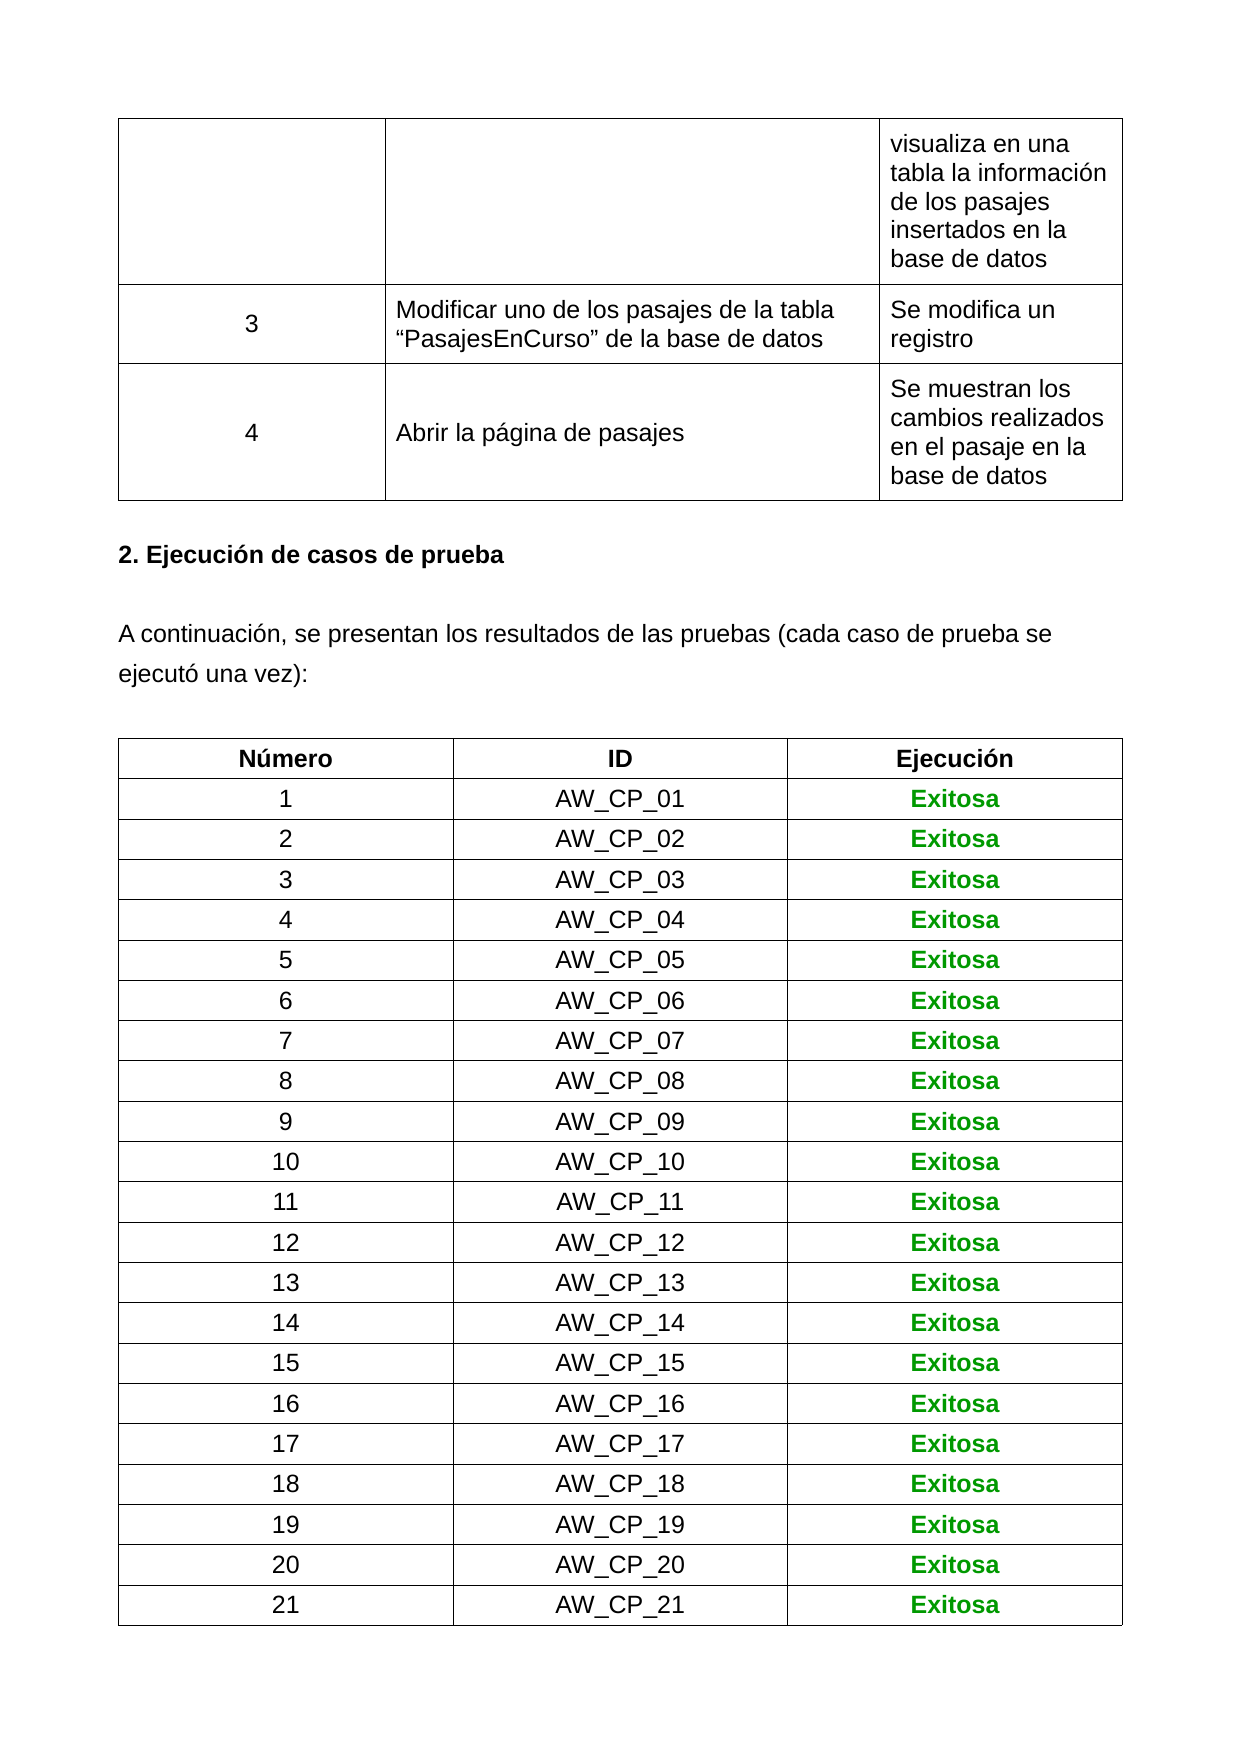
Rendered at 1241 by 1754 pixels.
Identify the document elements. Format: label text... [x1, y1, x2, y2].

table_cell Exitosa [788, 1263, 1122, 1302]
table_cell AW_CP_09 [454, 1102, 787, 1141]
table_cell 8 [119, 1061, 453, 1101]
table_header Ejecución [788, 739, 1122, 778]
table_cell AW_CP_10 [454, 1142, 787, 1181]
table_cell Exitosa [788, 1424, 1122, 1463]
table_cell AW_CP_06 [454, 981, 787, 1020]
table_cell 9 [119, 1102, 453, 1141]
table_cell AW_CP_11 [454, 1182, 787, 1222]
table_cell AW_CP_14 [454, 1303, 787, 1343]
table_cell AW_CP_19 [454, 1505, 787, 1544]
table_cell AW_CP_18 [454, 1465, 787, 1504]
table_cell 15 [119, 1344, 453, 1383]
table_cell Exitosa [788, 981, 1122, 1020]
table_cell 11 [119, 1182, 453, 1222]
table_cell AW_CP_02 [454, 820, 787, 859]
table_cell 19 [119, 1505, 453, 1544]
table_cell 4 [119, 900, 453, 939]
table_cell Exitosa [788, 820, 1122, 859]
text 2. Ejecución de casos de prueba [118, 540, 1122, 569]
table_cell Exitosa [788, 1303, 1122, 1343]
table_cell 13 [119, 1263, 453, 1302]
table_cell AW_CP_21 [454, 1586, 787, 1625]
table_cell Se muestran los cambios realizados en el pasaje en la base de datos [880, 364, 1122, 500]
table_cell Exitosa [788, 1021, 1122, 1060]
table_cell Exitosa [788, 1223, 1122, 1262]
table_cell Abrir la página de pasajes [386, 364, 879, 500]
table_cell AW_CP_13 [454, 1263, 787, 1302]
table_cell Modificar uno de los pasajes de la tabla “PasajesEnCurso” de la base de datos [386, 285, 879, 363]
table_cell AW_CP_05 [454, 941, 787, 980]
table_cell AW_CP_12 [454, 1223, 787, 1262]
table_cell 14 [119, 1303, 453, 1343]
table_cell 6 [119, 981, 453, 1020]
table_cell AW_CP_17 [454, 1424, 787, 1463]
table_cell 3 [119, 285, 385, 363]
table_cell Exitosa [788, 941, 1122, 980]
table_cell AW_CP_03 [454, 860, 787, 899]
table_cell Se modifica un registro [880, 285, 1122, 363]
table_cell 18 [119, 1465, 453, 1504]
table_cell Exitosa [788, 1102, 1122, 1141]
table_cell 16 [119, 1384, 453, 1423]
table_cell visualiza en una tabla la información de los pasajes insertados en la base de datos [880, 119, 1122, 284]
table_cell Exitosa [788, 1505, 1122, 1544]
table_cell Exitosa [788, 1545, 1122, 1584]
table_cell Exitosa [788, 1465, 1122, 1504]
table_cell Exitosa [788, 900, 1122, 939]
table_header Número [119, 739, 453, 778]
table_cell 4 [119, 364, 385, 500]
table_cell 10 [119, 1142, 453, 1181]
table_cell AW_CP_15 [454, 1344, 787, 1383]
table_cell 3 [119, 860, 453, 899]
table_cell 12 [119, 1223, 453, 1262]
table_cell 17 [119, 1424, 453, 1463]
table_cell 21 [119, 1586, 453, 1625]
table_cell Exitosa [788, 1384, 1122, 1423]
table_cell Exitosa [788, 779, 1122, 818]
table_cell AW_CP_07 [454, 1021, 787, 1060]
table_cell Exitosa [788, 1586, 1122, 1625]
table_cell 20 [119, 1545, 453, 1584]
text A continuación, se presentan los resultados de las pruebas (cada caso de prueba se ejecutó una vez): [118, 619, 1122, 687]
table_cell Exitosa [788, 1142, 1122, 1181]
table_cell 1 [119, 779, 453, 818]
table_cell 5 [119, 941, 453, 980]
table_cell AW_CP_08 [454, 1061, 787, 1101]
table_cell AW_CP_20 [454, 1545, 787, 1584]
table_header ID [454, 739, 787, 778]
table_cell AW_CP_16 [454, 1384, 787, 1423]
table_cell 2 [119, 820, 453, 859]
table_cell Exitosa [788, 1061, 1122, 1101]
table_cell AW_CP_04 [454, 900, 787, 939]
table_cell [386, 119, 879, 284]
table_cell 7 [119, 1021, 453, 1060]
table_cell AW_CP_01 [454, 779, 787, 818]
table_cell Exitosa [788, 1182, 1122, 1222]
table_cell Exitosa [788, 860, 1122, 899]
table_cell Exitosa [788, 1344, 1122, 1383]
table_cell [119, 119, 385, 284]
